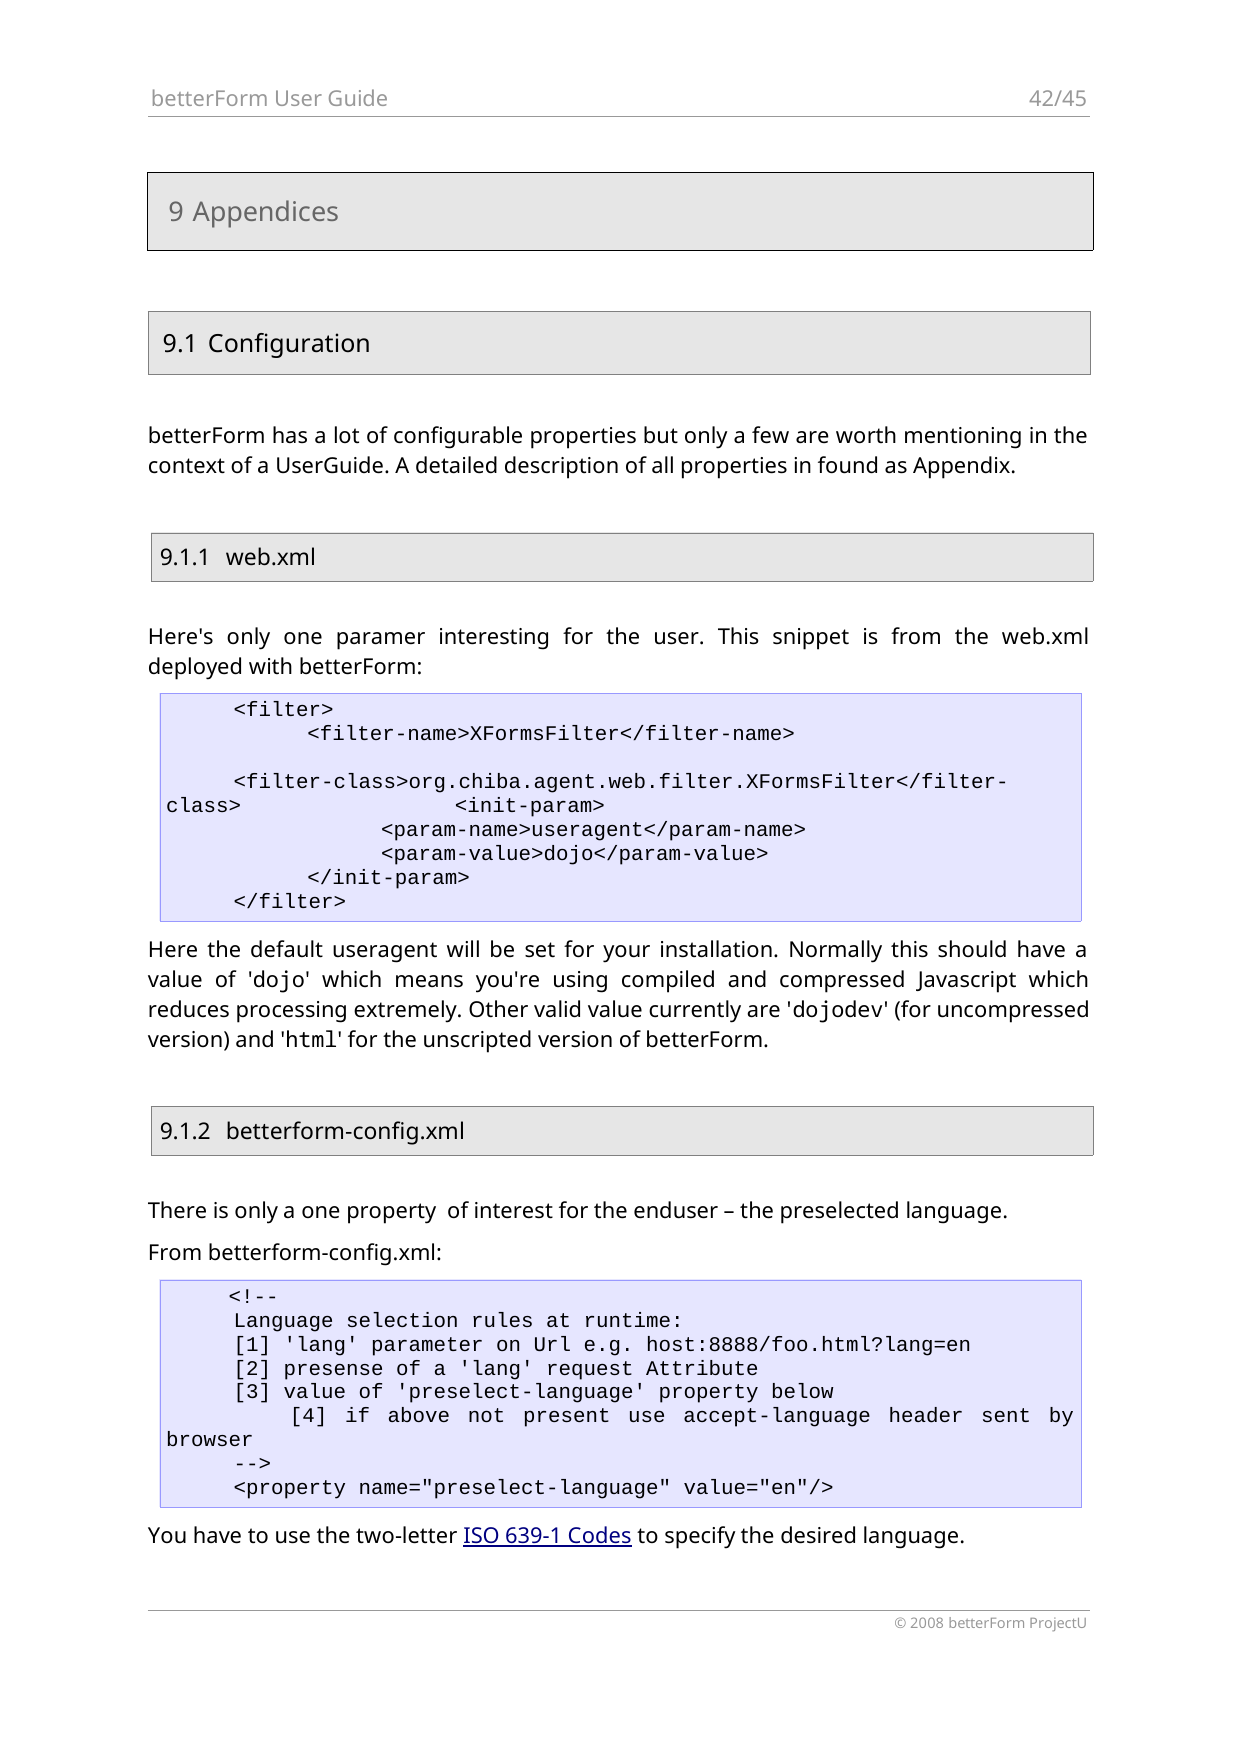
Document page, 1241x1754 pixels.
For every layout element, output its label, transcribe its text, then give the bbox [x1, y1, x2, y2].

text You have to use the two-letter ISO 639-1 Codes to specify the desired language. [148, 1520, 1090, 1550]
text There is only a one property of interest for the enduser – the preselected language. [148, 1194, 1090, 1224]
text From betterform-config.xml: [148, 1237, 1090, 1267]
text Here's only one paramer interesting for the user. This snippet is from the web.xml deployed with betterForm: [148, 621, 1090, 681]
subtitle betterform-config.xml [152, 1107, 1093, 1155]
text <!-- Language selection rules at runtime: [1] 'lang' parameter on Url e.g. host:8888/foo.html?lang=en [2] presense of a 'lang' request Attribute [3] value of 'preselect-language' property below [4] if above not present use accept-language header sent by browser --> <property name="preselect-language" value="en"/> [161, 1281, 1081, 1507]
text betterForm has a lot of configurable properties but only a few are worth mentioning in the context of a UserGuide. A detailed description of all properties in found as Appendix. [148, 420, 1090, 480]
subtitle web.xml [152, 534, 1093, 581]
subtitle Configuration [149, 312, 1090, 374]
subtitle Appendices [148, 173, 1093, 250]
text <filter> <filter-name>XFormsFilter</filter-name> <filter-class>org.chiba.agent.web.filter.XFormsFilter</filter-class> <init-param> <param-name>useragent</param-name> <param-value>dojo</param-value> </init-param> </filter> [161, 694, 1081, 921]
text Here the default useragent will be set for your installation. Normally this should have a value of 'dojo' which means you're using compiled and compressed Javascript which reduces processing extremely. Other valid value currently are 'dojodev' (for uncompressed version) and 'html' for the unscripted version of betterForm. [148, 933, 1090, 1053]
